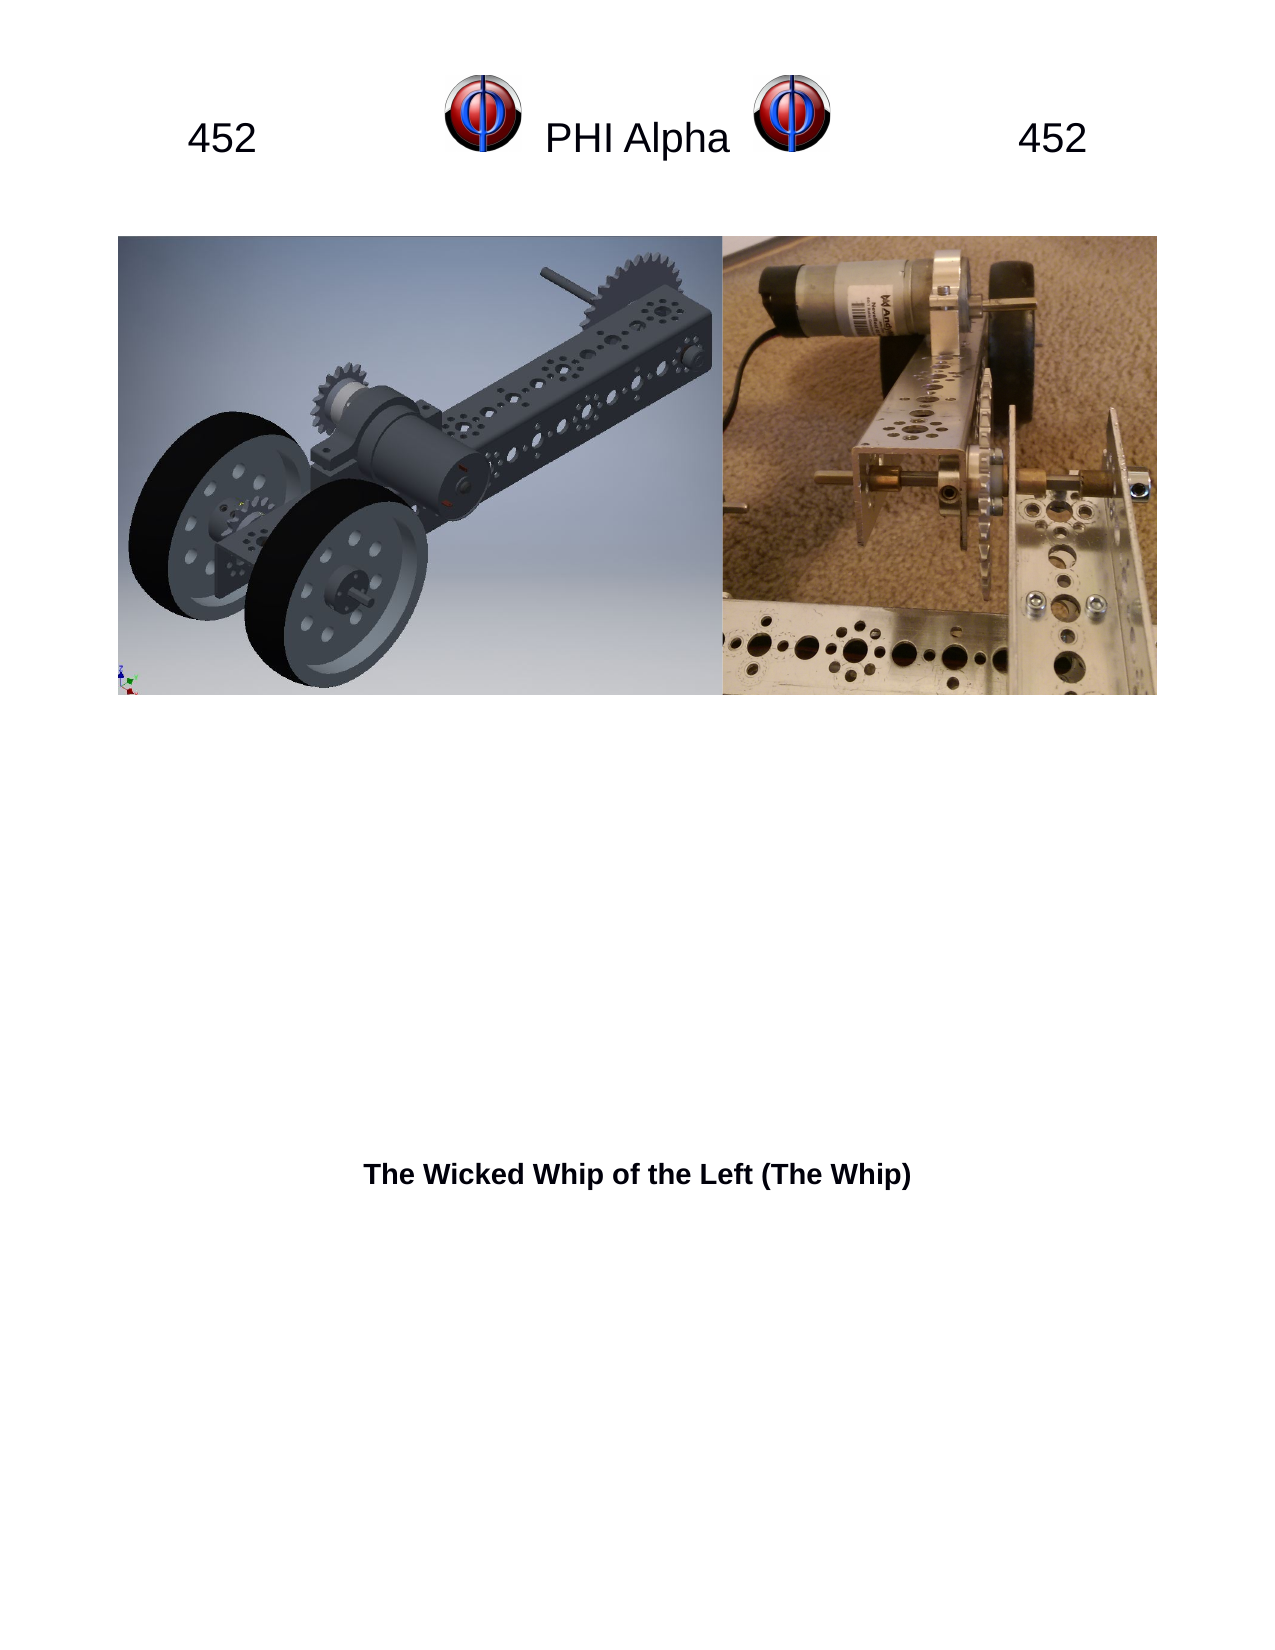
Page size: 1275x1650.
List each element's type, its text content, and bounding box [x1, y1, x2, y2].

picture [444, 75, 522, 152]
picture [753, 75, 831, 152]
picture [118, 236, 1157, 695]
text The Wicked Whip of the Left (The Whip) [150, 1157, 1125, 1191]
